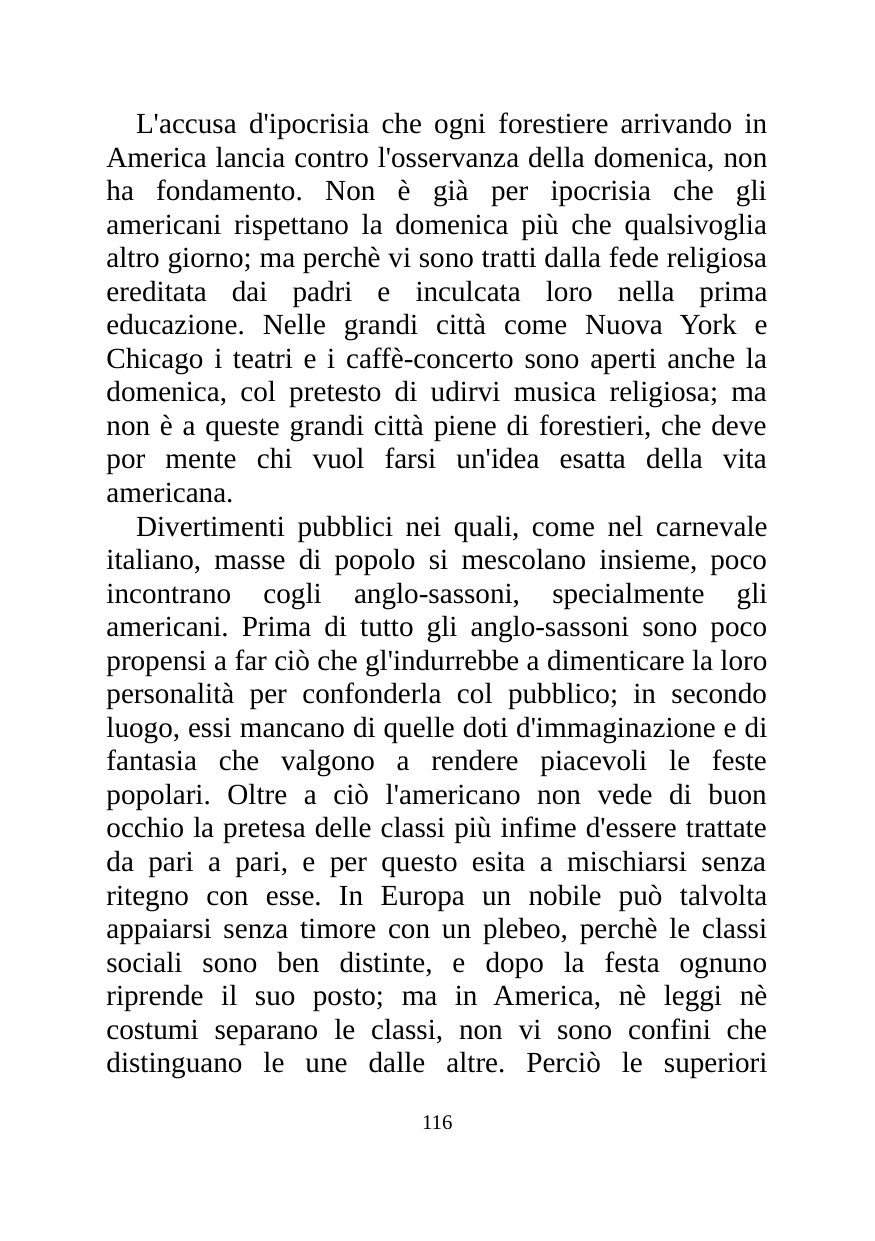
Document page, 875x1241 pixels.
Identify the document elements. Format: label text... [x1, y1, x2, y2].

text L'accusa d'ipocrisia che ogni forestiere arrivando in America lancia contro l'osservanza della domenica, non ha fondamento. Non è già per ipocrisia che gli americani rispettano la domenica più che qualsivoglia altro giorno; ma perchè vi sono tratti dalla fede religiosa ereditata dai padri e inculcata loro nella prima educazione. Nelle grandi città come Nuova York e Chicago i teatri e i caffè-concerto sono aperti anche la domenica, col pretesto di udirvi musica religiosa; ma non è a queste grandi città piene di forestieri, che deve por mente chi vuol farsi un'idea esatta della vita americana. [106, 106, 768, 509]
text Divertimenti pubblici nei quali, come nel carnevale italiano, masse di popolo si mescolano insieme, poco incontrano cogli anglo-sassoni, specialmente gli americani. Prima di tutto gli anglo-sassoni sono poco propensi a far ciò che gl'indurrebbe a dimenticare la loro personalità per confonderla col pubblico; in secondo luogo, essi mancano di quelle doti d'immaginazione e di fantasia che valgono a rendere piacevoli le feste popolari. Oltre a ciò l'americano non vede di buon occhio la pretesa delle classi più infime d'essere trattate da pari a pari, e per questo esita a mischiarsi senza ritegno con esse. In Europa un nobile può talvolta appaiarsi senza timore con un plebeo, perchè le classi sociali sono ben distinte, e dopo la festa ognuno riprende il suo posto; ma in America, nè leggi nè costumi separano le classi, non vi sono confini che distinguano le une dalle altre. Perciò le superiori [106, 509, 768, 1079]
